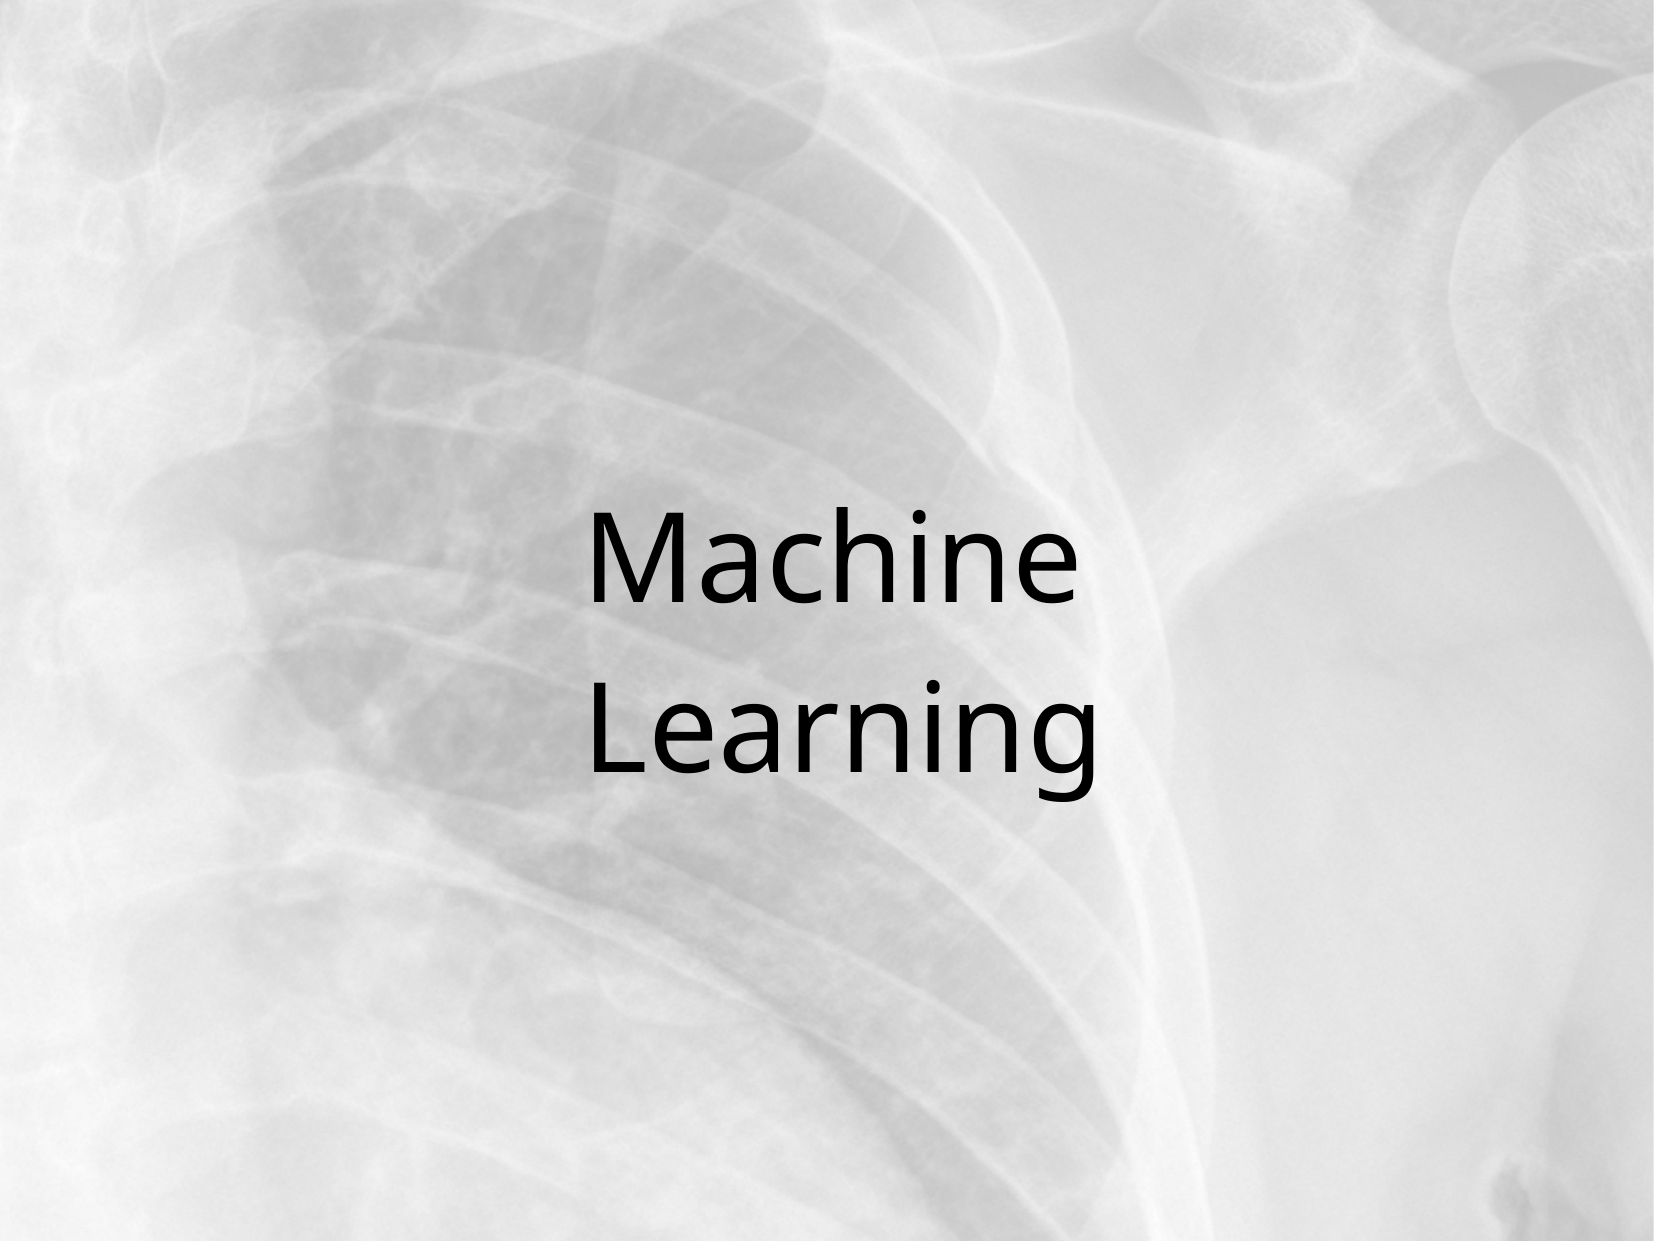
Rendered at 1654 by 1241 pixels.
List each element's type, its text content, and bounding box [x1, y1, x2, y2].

picture [0, 0, 1654, 1241]
text_box Machine Learning [567, 460, 1086, 780]
